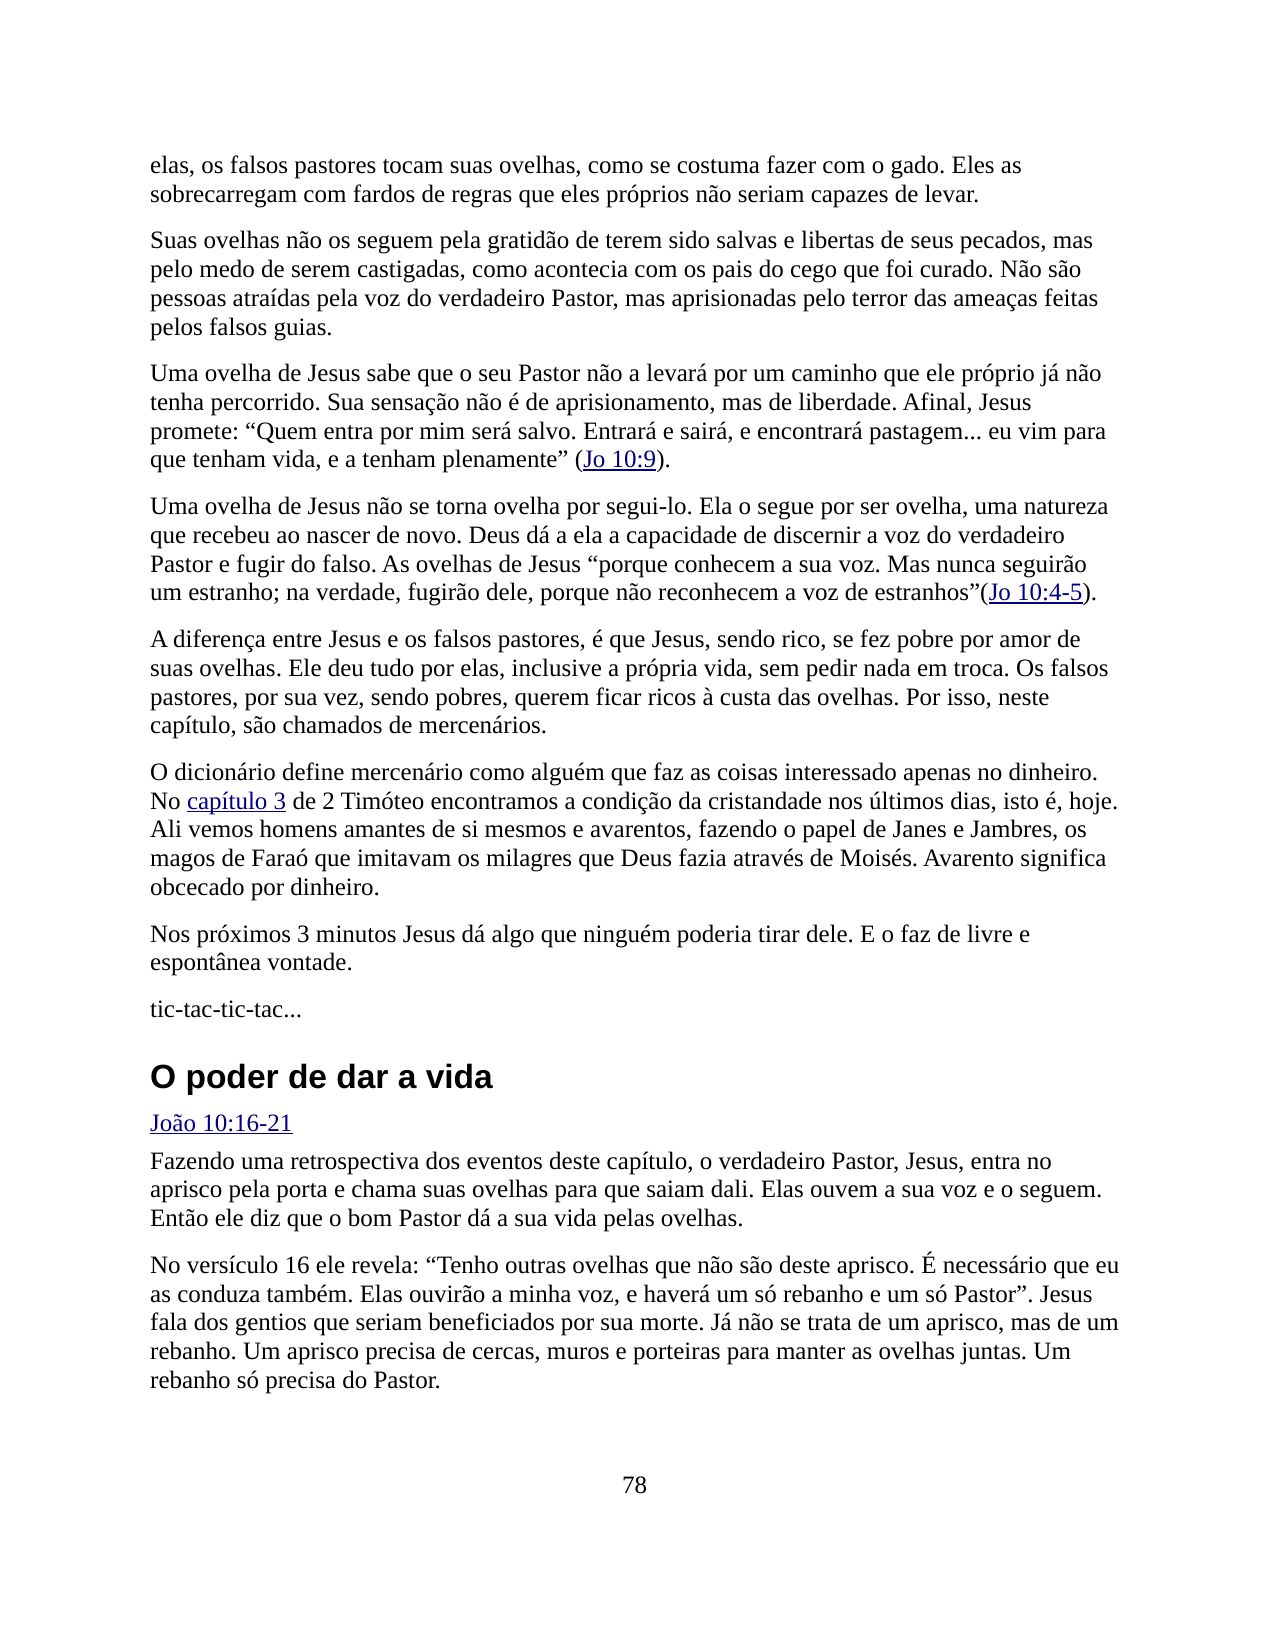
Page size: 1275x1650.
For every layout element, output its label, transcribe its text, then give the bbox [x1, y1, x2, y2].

text Suas ovelhas não os seguem pela gratidão de terem sido salvas e libertas de seus pecados, mas pelo medo de serem castigadas, como acontecia com os pais do cego que foi curado. Não são pessoas atraídas pela voz do verdadeiro Pastor, mas aprisionadas pelo terror das ameaças feitas pelos falsos guias. [150, 225, 1125, 340]
text A diferença entre Jesus e os falsos pastores, é que Jesus, sendo rico, se fez pobre por amor de suas ovelhas. Ele deu tudo por elas, inclusive a própria vida, sem pedir nada em troca. Os falsos pastores, por sua vez, sendo pobres, querem ficar ricos à custa das ovelhas. Por isso, neste capítulo, são chamados de mercenários. [150, 624, 1125, 739]
text Nos próximos 3 minutos Jesus dá algo que ninguém poderia tirar dele. E o faz de livre e espontânea vontade. [150, 919, 1125, 976]
text O dicionário define mercenário como alguém que faz as coisas interessado apenas no dinheiro. No capítulo 3 de 2 Timóteo encontramos a condição da cristandade nos últimos dias, isto é, hoje. Ali vemos homens amantes de si mesmos e avarentos, fazendo o papel de Janes e Jambres, os magos de Faraó que imitavam os milagres que Deus fazia através de Moisés. Avarento significa obcecado por dinheiro. [150, 757, 1125, 901]
text João 10:16-21 [150, 1108, 1125, 1137]
text elas, os falsos pastores tocam suas ovelhas, como se costuma fazer com o gado. Eles as sobrecarregam com fardos de regras que eles próprios não seriam capazes de levar. [150, 150, 1125, 207]
text Fazendo uma retrospectiva dos eventos deste capítulo, o verdadeiro Pastor, Jesus, entra no aprisco pela porta e chama suas ovelhas para que saiam dali. Elas ouvem a sua voz e o seguem. Então ele diz que o bom Pastor dá a sua vida pelas ovelhas. [150, 1146, 1125, 1232]
text Uma ovelha de Jesus sabe que o seu Pastor não a levará por um caminho que ele próprio já não tenha percorrido. Sua sensação não é de aprisionamento, mas de liberdade. Afinal, Jesus promete: “Quem entra por mim será salvo. Entrará e sairá, e encontrará pastagem... eu vim para que tenham vida, e a tenham plenamente” (Jo 10:9). [150, 358, 1125, 473]
text tic-tac-tic-tac... [150, 994, 1125, 1023]
text No versículo 16 ele revela: “Tenho outras ovelhas que não são deste aprisco. É necessário que eu as conduza também. Elas ouvirão a minha voz, e haverá um só rebanho e um só Pastor”. Jesus fala dos gentios que seriam beneficiados por sua morte. Já não se trata de um aprisco, mas de um rebanho. Um aprisco precisa de cercas, muros e porteiras para manter as ovelhas juntas. Um rebanho só precisa do Pastor. [150, 1250, 1125, 1394]
text Uma ovelha de Jesus não se torna ovelha por segui-lo. Ela o segue por ser ovelha, uma natureza que recebeu ao nascer de novo. Deus dá a ela a capacidade de discernir a voz do verdadeiro Pastor e fugir do falso. As ovelhas de Jesus “porque conhecem a sua voz. Mas nunca seguirão um estranho; na verdade, fugirão dele, porque não reconhecem a voz de estranhos”(Jo 10:4-5). [150, 491, 1125, 606]
subtitle O poder de dar a vida [150, 1057, 1125, 1096]
